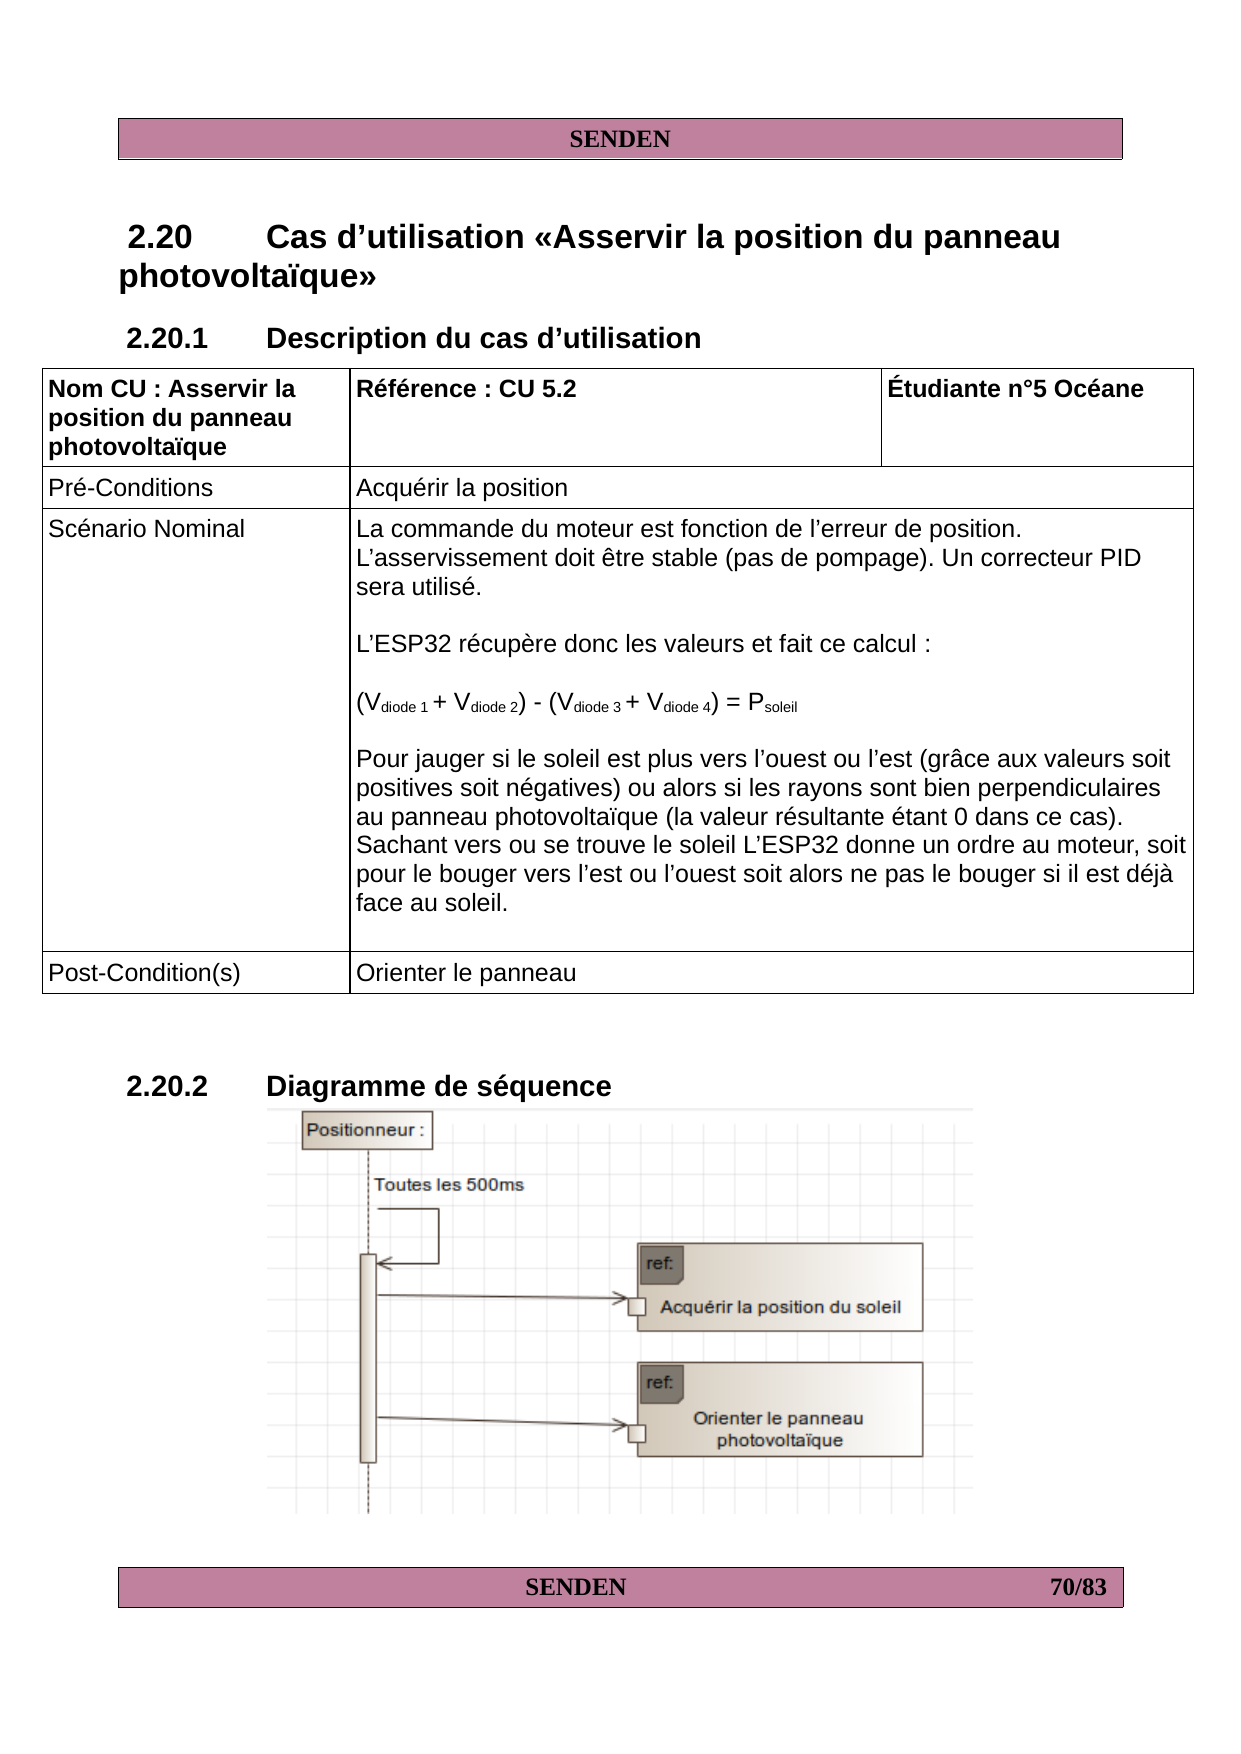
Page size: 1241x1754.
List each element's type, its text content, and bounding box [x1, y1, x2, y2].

subtitle Diagramme de séquence [118, 1069, 1122, 1103]
picture [267, 1108, 974, 1514]
subtitle Cas d’utilisation «Asservir la position du panneau photovoltaïque» [118, 217, 1122, 294]
table_cell Pré-Conditions [43, 467, 349, 507]
table_cell Orienter le panneau [351, 952, 1193, 992]
table_cell Scénario Nominal [43, 509, 349, 951]
subtitle Description du cas d’utilisation [118, 321, 1122, 355]
table_header Étudiante n°5 Océane [882, 369, 1193, 466]
table_header Référence : CU 5.2 [351, 369, 881, 466]
table_cell Post-Condition(s) [43, 952, 349, 992]
table_header Nom CU : Asservir la position du panneau photovoltaïque [43, 369, 349, 466]
table_cell Acquérir la position [351, 467, 1193, 507]
table_cell La commande du moteur est fonction de l’erreur de position. L’asservissement doit être stable (pas de pompage). Un correcteur PID sera utilisé. L’ESP32 récupère donc les valeurs et fait ce calcul : (Vdiode 1 + Vdiode 2) - (Vdiode 3 + Vdiode 4) = Psoleil Pour jauger si le soleil est plus vers l’ouest ou l’est (grâce aux valeurs soit positives soit négatives) ou alors si les rayons sont bien perpendiculaires au panneau photovoltaïque (la valeur résultante étant 0 dans ce cas). Sachant vers ou se trouve le soleil L’ESP32 donne un ordre au moteur, soit pour le bouger vers l’est ou l’ouest soit alors ne pas le bouger si il est déjà face au soleil. [351, 509, 1193, 951]
